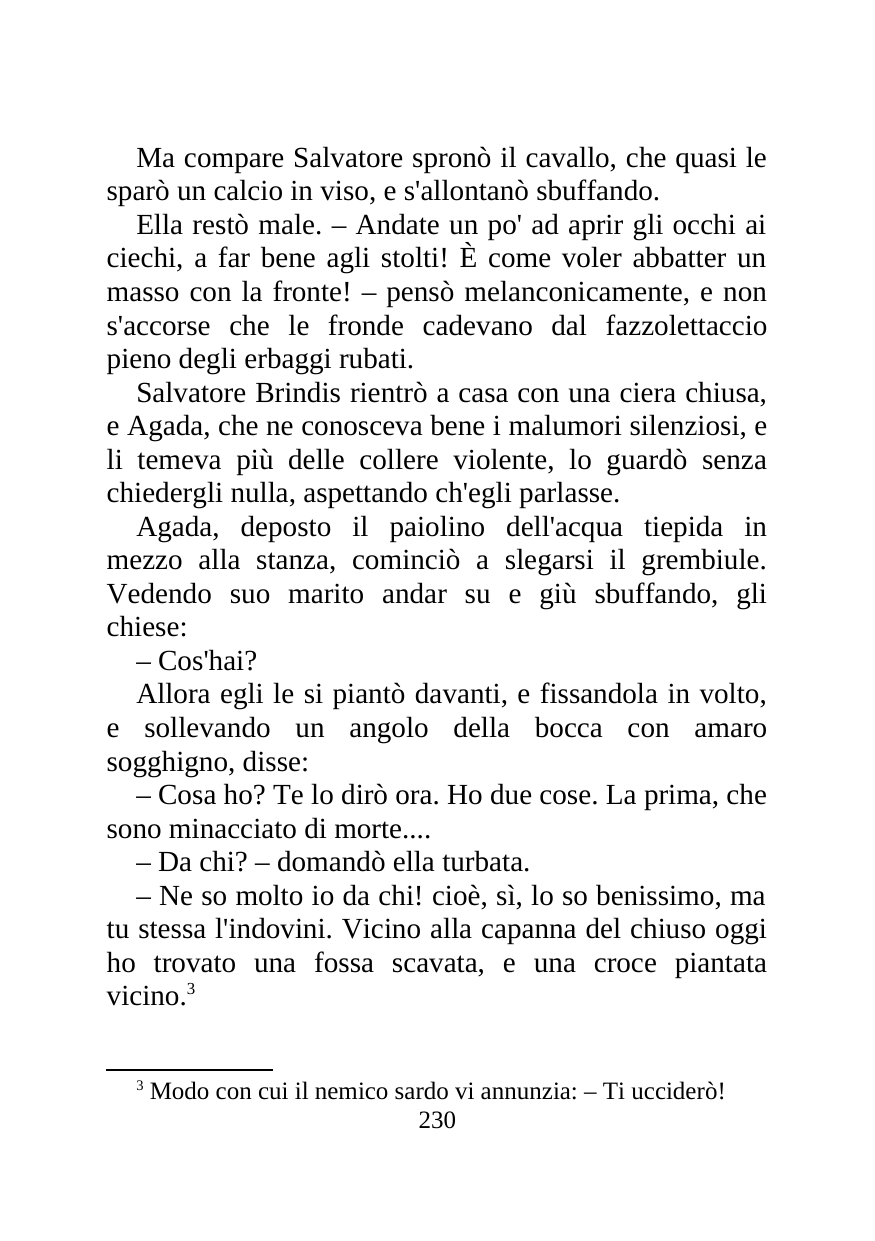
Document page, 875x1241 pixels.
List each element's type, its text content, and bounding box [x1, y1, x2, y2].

text Ma compare Salvatore spronò il cavallo, che quasi le sparò un calcio in viso, e s'allontanò sbuffando. [106, 140, 768, 207]
text Salvatore Brindis rientrò a casa con una ciera chiusa, e Agada, che ne conosceva bene i malumori silenziosi, e li temeva più delle collere violente, lo guardò senza chiedergli nulla, aspettando ch'egli parlasse. [106, 375, 768, 509]
text Ella restò male. – Andate un po' ad aprir gli occhi ai ciechi, a far bene agli stolti! È come voler abbatter un masso con la fronte! – pensò melanconicamente, e non s'accorse che le fronde cadevano dal fazzolettaccio pieno degli erbaggi rubati. [106, 207, 768, 375]
text – Cosa ho? Te lo dirò ora. Ho due cose. La prima, che sono minacciato di morte.... [106, 777, 768, 844]
text Agada, deposto il paiolino dell'acqua tiepida in mezzo alla stanza, cominciò a slegarsi il grembiule. Vedendo suo marito andar su e giù sbuffando, gli chiese: [106, 509, 768, 643]
text – Ne so molto io da chi! cioè, sì, lo so benissimo, ma tu stessa l'indovini. Vicino alla capanna del chiuso oggi ho trovato una fossa scavata, e una croce piantata vicino. [106, 878, 768, 1012]
text Modo con cui il nemico sardo vi annunzia: – Ti ucciderò! [106, 1076, 768, 1105]
text – Da chi? – domandò ella turbata. [106, 844, 768, 878]
text – Cos'hai? [106, 643, 768, 677]
text Allora egli le si piantò davanti, e fissandola in volto, e sollevando un angolo della bocca con amaro sogghigno, disse: [106, 677, 768, 777]
